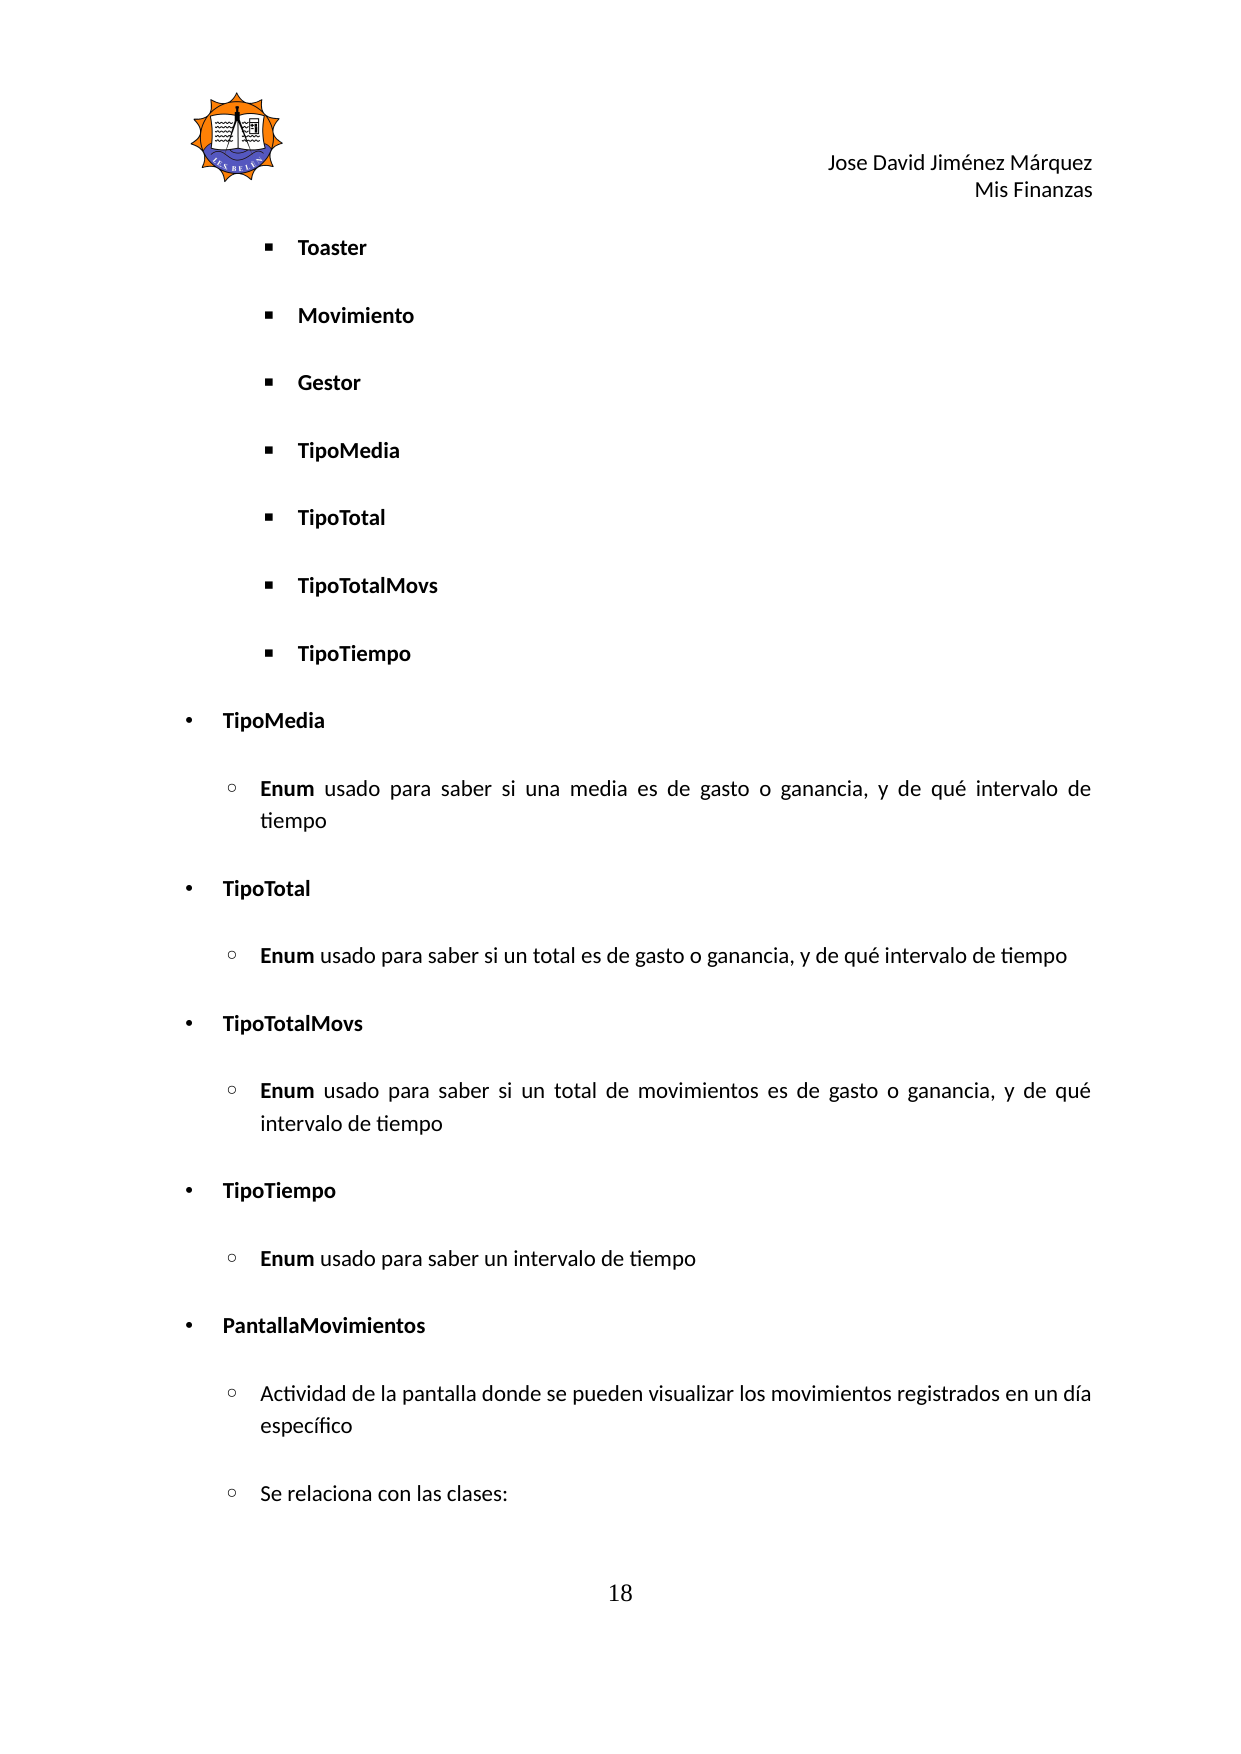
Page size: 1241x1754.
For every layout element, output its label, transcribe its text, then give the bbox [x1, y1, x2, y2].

picture [181, 88, 294, 189]
list TipoMedia [260, 436, 1093, 464]
list Enum usado para saber si un total es de gasto o ganancia, y de qué intervalo de tiempo [223, 941, 1093, 969]
list Se relaciona con las clases: [223, 1479, 1093, 1507]
list TipoTotal [260, 503, 1093, 532]
list TipoMedia [185, 706, 1093, 734]
list TipoTotal [185, 874, 1093, 902]
list Enum usado para saber si una media es de gasto o ganancia, y de qué intervalo de tiempo [223, 774, 1093, 834]
list Enum usado para saber un intervalo de tiempo [223, 1244, 1093, 1272]
list TipoTotalMovs [260, 571, 1093, 599]
list TipoTiempo [185, 1176, 1093, 1204]
list Toaster [260, 233, 1093, 261]
list TipoTiempo [260, 639, 1093, 667]
list TipoTotalMovs [185, 1009, 1093, 1037]
list Movimiento [260, 301, 1093, 329]
list Gestor [260, 368, 1093, 396]
list PantallaMovimientos [185, 1312, 1093, 1339]
list Enum usado para saber si un total de movimientos es de gasto o ganancia, y de qué intervalo de tiempo [223, 1077, 1093, 1137]
list Actividad de la pantalla donde se pueden visualizar los movimientos registrados en un día específico [223, 1379, 1093, 1439]
